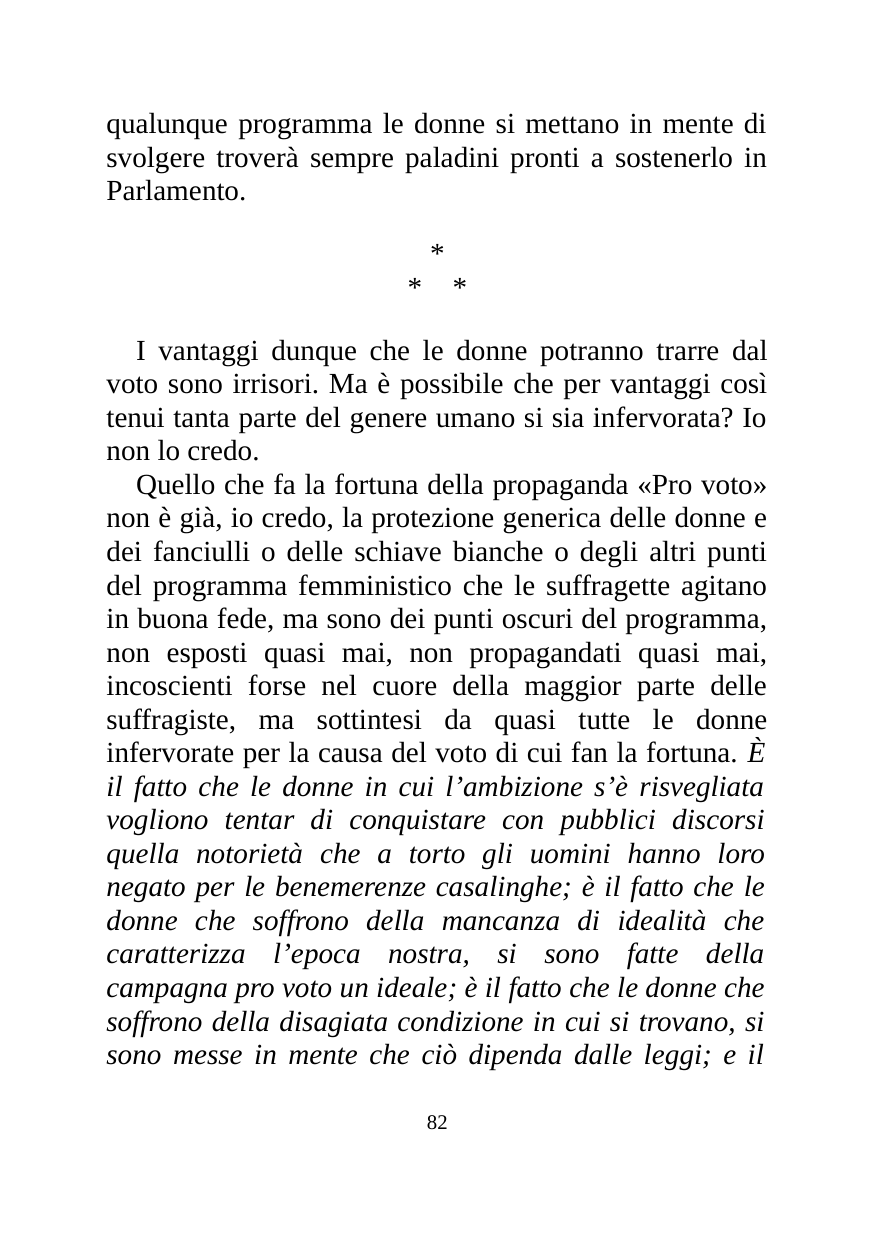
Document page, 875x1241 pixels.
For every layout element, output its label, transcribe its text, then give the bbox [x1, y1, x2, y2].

text qualunque programma le donne si mettano in mente di svolgere troverà sempre paladini pronti a sostenerlo in Parlamento. [106, 106, 768, 207]
text I vantaggi dunque che le donne potranno trarre dal voto sono irrisori. Ma è possibile che per vantaggi così tenui tanta parte del genere umano si sia infervorata? Io non lo credo. [106, 333, 768, 467]
text Quello che fa la fortuna della propaganda «Pro voto» non è già, io credo, la protezione generica delle donne e dei fanciulli o delle schiave bianche o degli altri punti del programma femministico che le suffragette agitano in buona fede, ma sono dei punti oscuri del programma, non esposti quasi mai, non propagandati quasi mai, incoscienti forse nel cuore della maggior parte delle suffragiste, ma sottintesi da quasi tutte le donne infervorate per la causa del voto di cui fan la fortuna. È il fatto che le donne in cui l’ambizione s’è risvegliata vogliono tentar di conquistare con pubblici discorsi quella notorietà che a torto gli uomini hanno loro negato per le benemerenze casalinghe; è il fatto che le donne che soffrono della mancanza di idealità che caratterizza l’epoca nostra, si sono fatte della campagna pro voto un ideale; è il fatto che le donne che soffrono della disagiata condizione in cui si trovano, si sono messe in mente che ciò dipenda dalle leggi; e il [106, 467, 768, 1071]
text * * * [106, 236, 768, 303]
